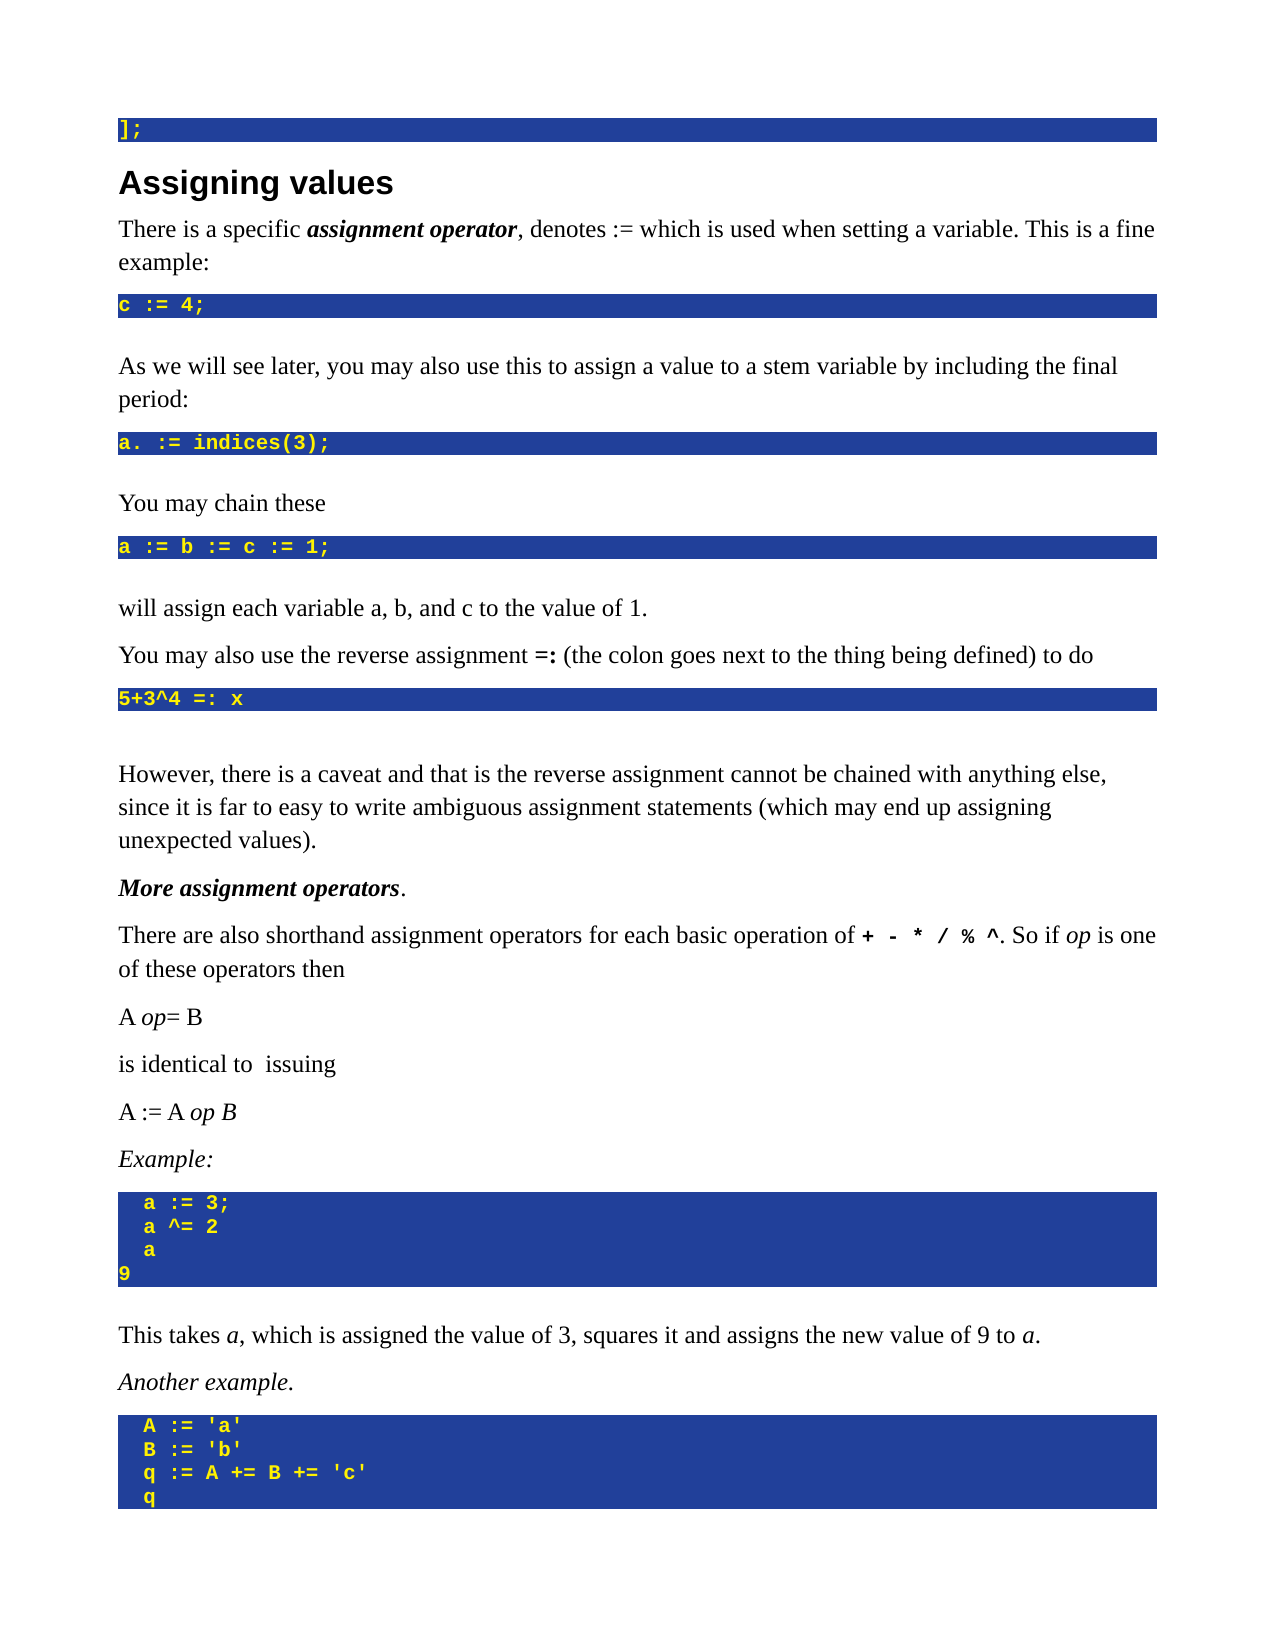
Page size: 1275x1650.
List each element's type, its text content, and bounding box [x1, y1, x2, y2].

text 9 [118, 1263, 1157, 1287]
text will assign each variable a, b, and c to the value of 1. [118, 559, 1157, 621]
text a. := indices(3); [118, 432, 1157, 455]
subtitle Assigning values [118, 163, 1157, 201]
text ]; [118, 118, 1157, 142]
text A op= B [118, 1002, 1157, 1031]
text There are also shorthand assignment operators for each basic operation of + - * / % ^. So if op is one of these operators then [118, 920, 1157, 983]
text c := 4; [118, 294, 1157, 318]
text Another example. [118, 1367, 1157, 1396]
text A := 'a' [118, 1415, 1157, 1439]
text You may chain these [118, 455, 1157, 517]
text 5+3^4 =: x [118, 688, 1157, 711]
text You may also use the reverse assignment =: (the colon goes next to the thing being defined) to do [118, 640, 1157, 669]
text B := 'b' [118, 1439, 1157, 1462]
text q := A += B += 'c' [118, 1462, 1157, 1486]
text a := b := c := 1; [118, 536, 1157, 559]
text a ^= 2 [118, 1216, 1157, 1239]
text a [118, 1239, 1157, 1263]
text As we will see later, you may also use this to assign a value to a stem variable by including the final period: [118, 318, 1157, 413]
text However, there is a caveat and that is the reverse assignment cannot be chained with anything else, since it is far to easy to write ambiguous assignment statements (which may end up assigning unexpected values). [118, 759, 1157, 854]
text q [118, 1486, 1157, 1509]
text There is a specific assignment operator, denotes := which is used when setting a variable. This is a fine example: [118, 214, 1157, 276]
text is identical to issuing [118, 1049, 1157, 1078]
text This takes a, which is assigned the value of 3, squares it and assigns the new value of 9 to a. [118, 1287, 1157, 1348]
text A := A op B [118, 1097, 1157, 1126]
text Example: [118, 1144, 1157, 1173]
text More assignment operators. [118, 873, 1157, 901]
text a := 3; [118, 1192, 1157, 1216]
